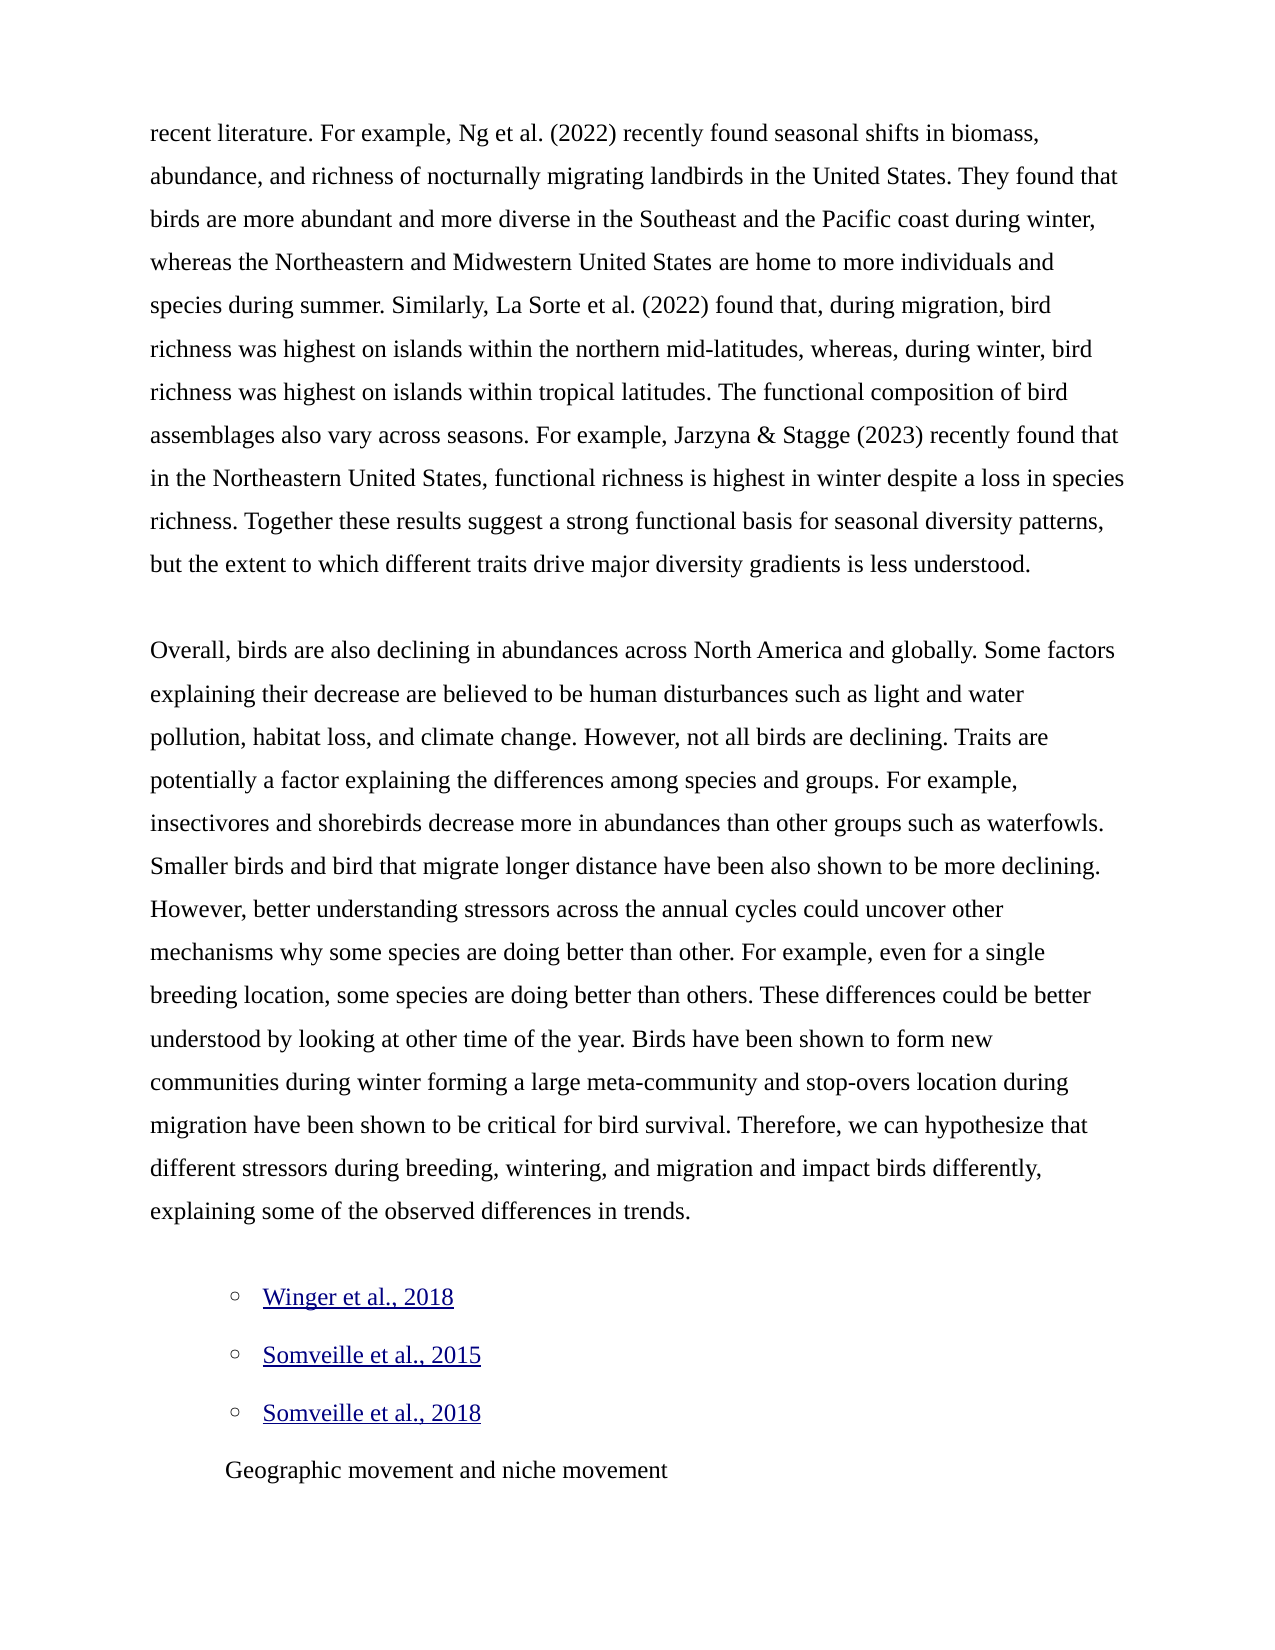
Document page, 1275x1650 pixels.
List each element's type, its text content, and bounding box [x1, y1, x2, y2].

text Overall, birds are also declining in abundances across North America and globally. Some factors explaining their decrease are believed to be human disturbances such as light and water pollution, habitat loss, and climate change. However, not all birds are declining. Traits are potentially a factor explaining the differences among species and groups. For example, insectivores and shorebirds decrease more in abundances than other groups such as waterfowls. Smaller birds and bird that migrate longer distance have been also shown to be more declining. However, better understanding stressors across the annual cycles could uncover other mechanisms why some species are doing better than other. For example, even for a single breeding location, some species are doing better than others. These differences could be better understood by looking at other time of the year. Birds have been shown to form new communities during winter forming a large meta-community and stop-overs location during migration have been shown to be critical for bird survival. Therefore, we can hypothesize that different stressors during breeding, wintering, and migration and impact birds differently, explaining some of the observed differences in trends. [150, 636, 1125, 1225]
list Winger et al., 2018 [225, 1282, 1125, 1311]
text recent literature. For example, Ng et al. (2022) recently found seasonal shifts in biomass, abundance, and richness of nocturnally migrating landbirds in the United States. They found that birds are more abundant and more diverse in the Southeast and the Pacific coast during winter, whereas the Northeastern and Midwestern United States are home to more individuals and species during summer. Similarly, La Sorte et al. (2022) found that, during migration, bird richness was highest on islands within the northern mid-latitudes, whereas, during winter, bird richness was highest on islands within tropical latitudes. The functional composition of bird assemblages also vary across seasons. For example, Jarzyna & Stagge (2023) recently found that in the Northeastern United States, functional richness is highest in winter despite a loss in species richness. Together these results suggest a strong functional basis for seasonal diversity patterns, but the extent to which different traits drive major diversity gradients is less understood. [150, 118, 1125, 578]
list Somveille et al., 2015 [225, 1340, 1125, 1369]
list Somveille et al., 2018 [225, 1398, 1125, 1427]
text Geographic movement and niche movement [150, 1456, 1125, 1484]
